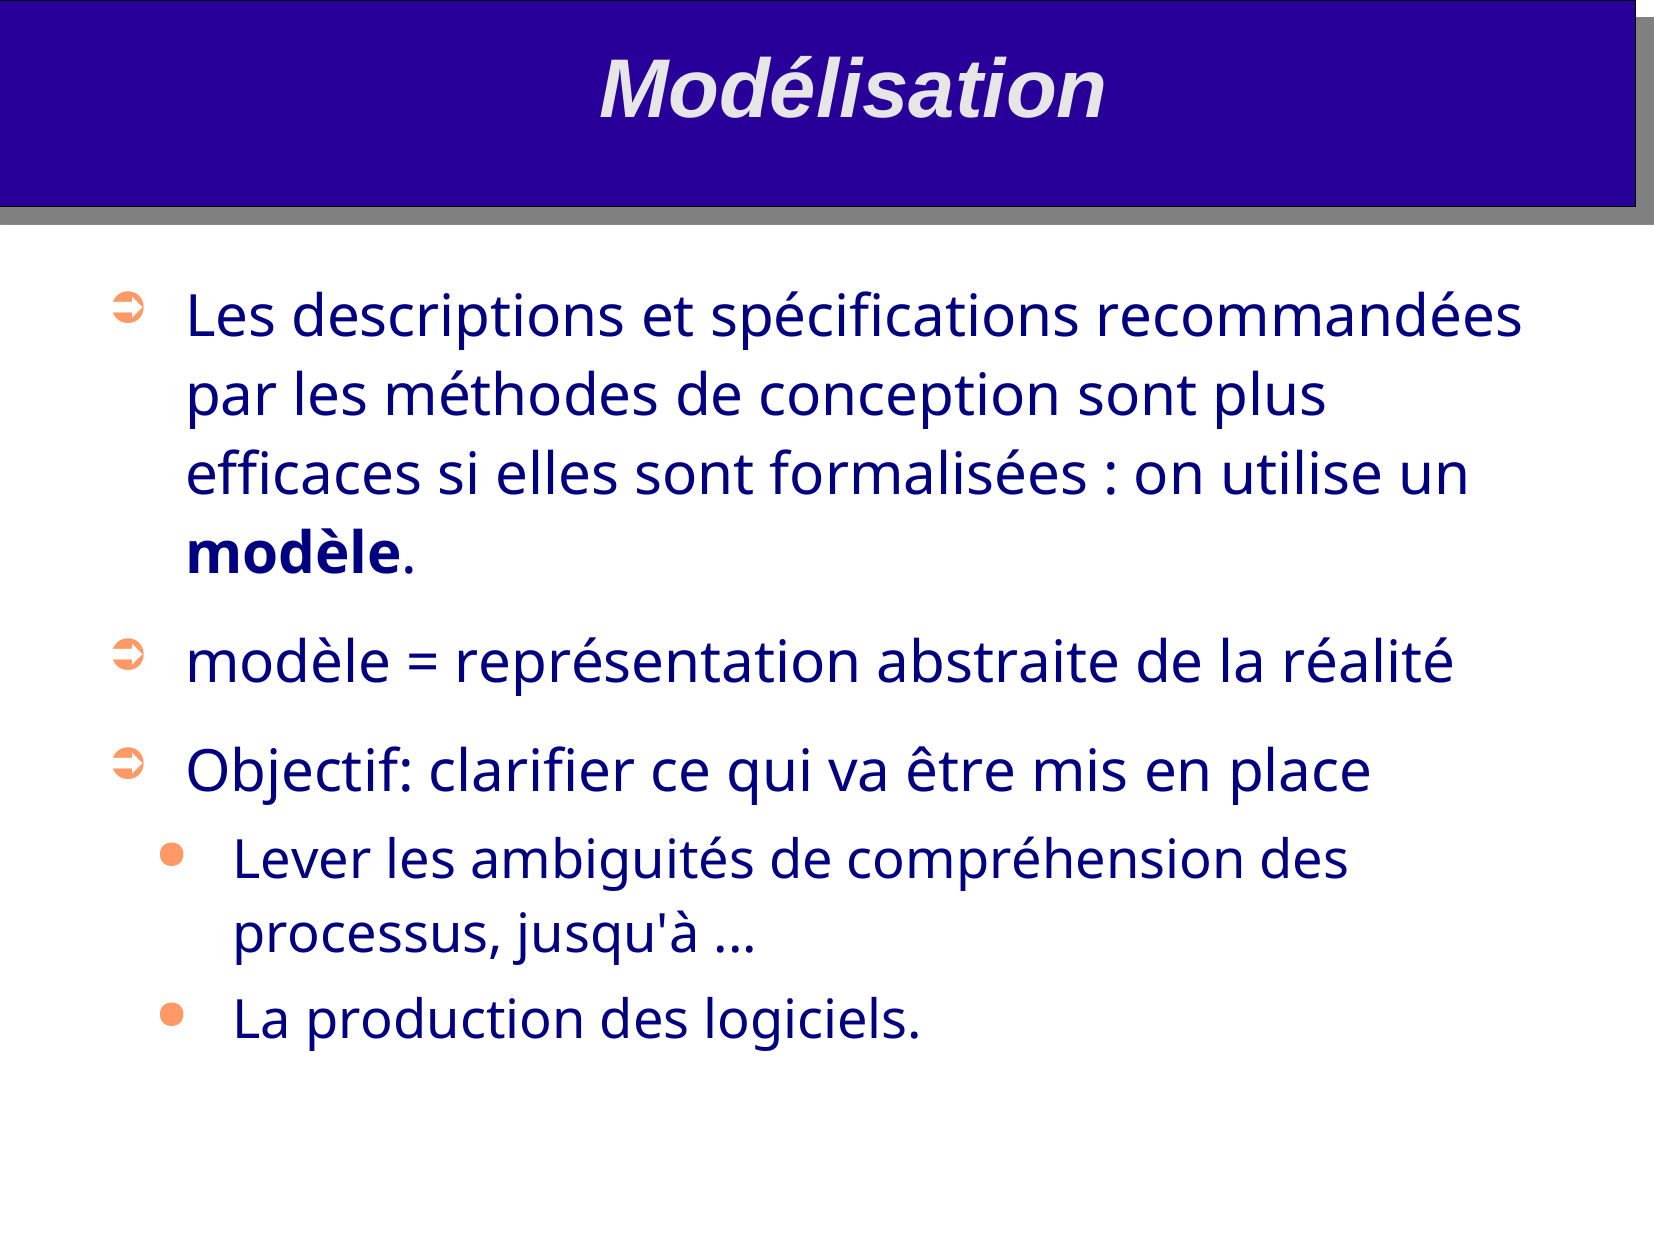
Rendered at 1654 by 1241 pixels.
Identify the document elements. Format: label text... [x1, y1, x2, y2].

list Les descriptions et spécifications recommandées par les méthodes de conception sont plus efficaces si elles sont formalisées : on utilise un modèle. modèle = représentation abstraite de la réalité Objectif: clarifier ce qui va être mis en place Lever les ambiguités de compréhension des processus, jusqu'à ... La production des logiciels. [96, 273, 1558, 1178]
title Modélisation [147, 0, 1560, 178]
